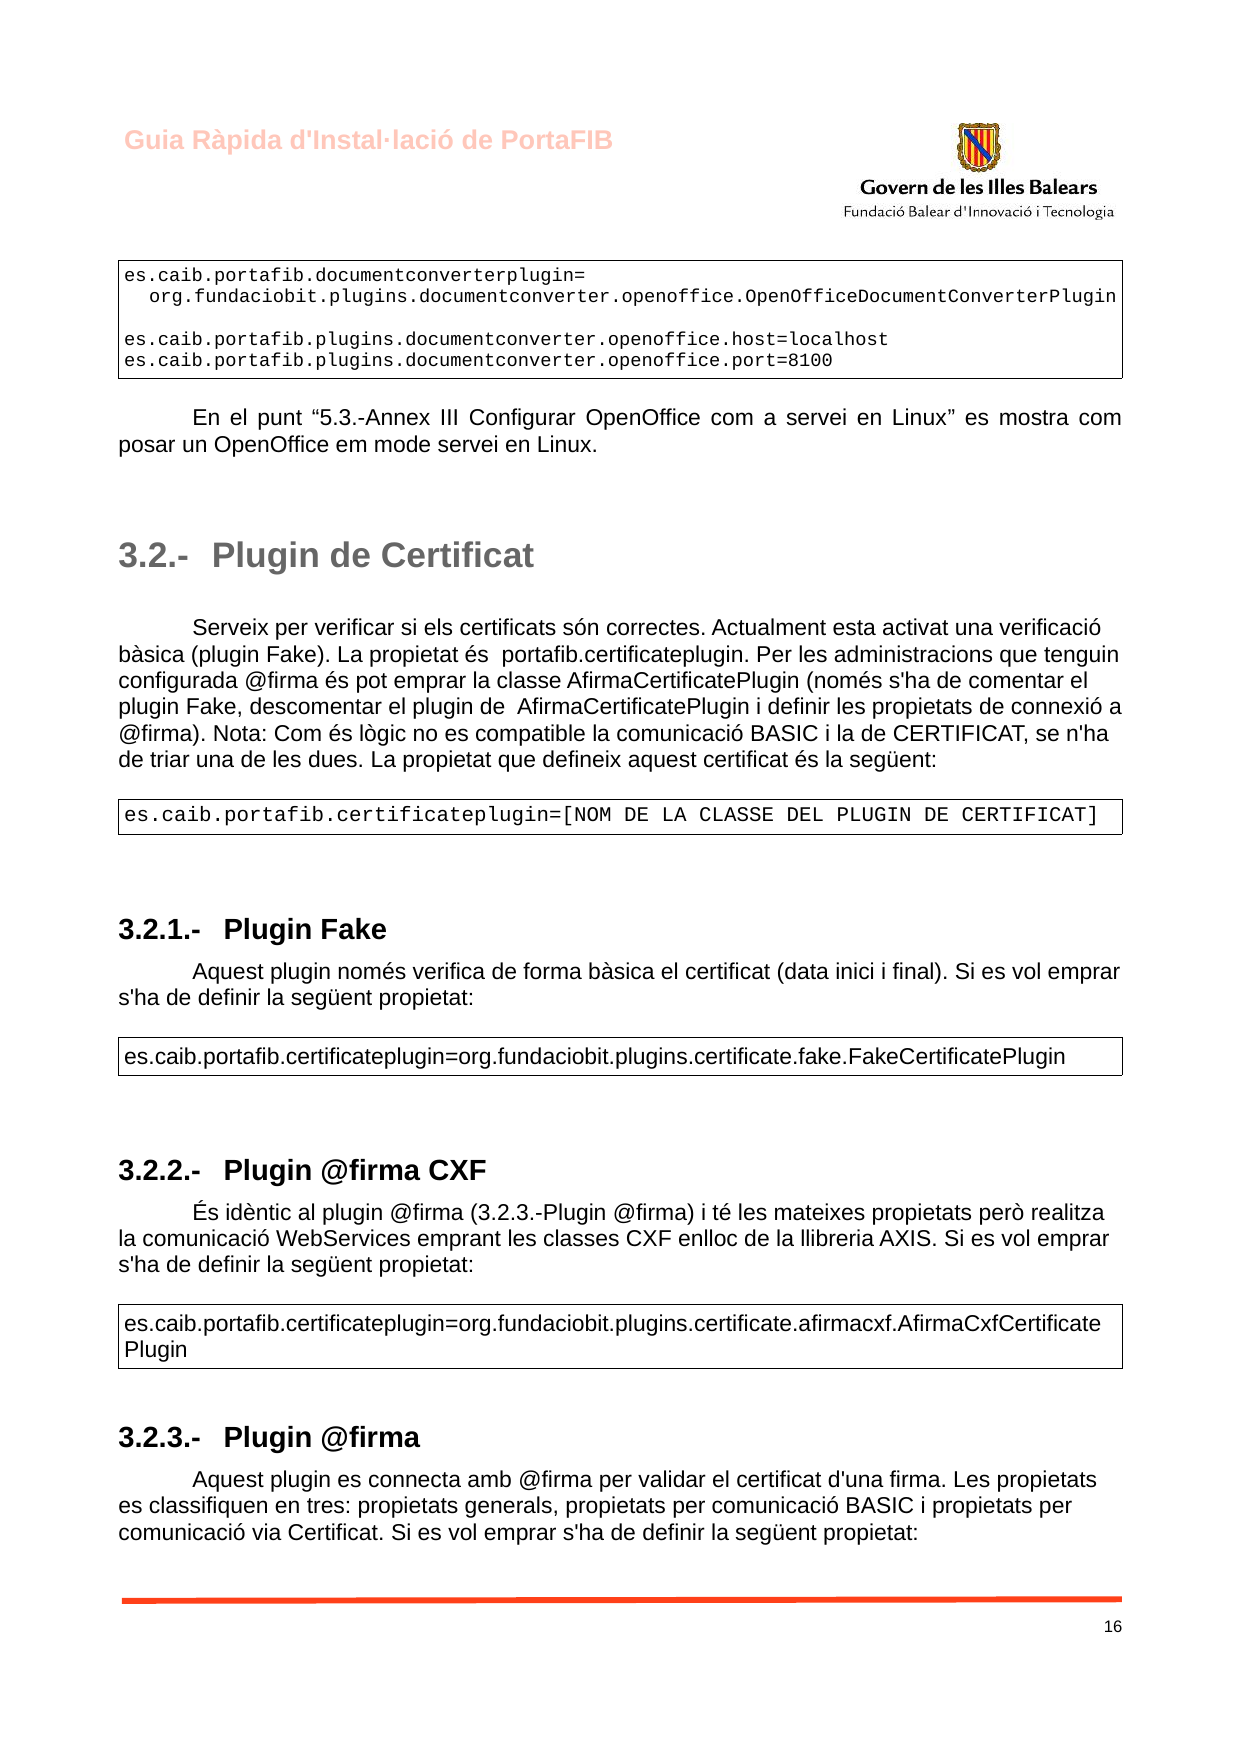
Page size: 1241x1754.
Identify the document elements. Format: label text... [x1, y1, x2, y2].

text Aquest plugin es connecta amb @firma per validar el certificat d'una firma. Les propietats es classifiquen en tres: propietats generals, propietats per comunicació BASIC i propietats per comunicació via Certificat. Si es vol emprar s'ha de definir la següent propietat: [118, 1466, 1122, 1545]
table_header es.caib.portafib.certificateplugin=org.fundaciobit.plugins.certificate.fake.FakeCertificatePlugin [119, 1038, 1122, 1075]
subtitle Plugin Fake [118, 912, 1122, 945]
table_header es.caib.portafib.certificateplugin=[NOM DE LA CLASSE DEL PLUGIN DE CERTIFICAT] [119, 800, 1122, 834]
table_header es.caib.portafib.documentconverterplugin= org.fundaciobit.plugins.documentconverter.openoffice.OpenOfficeDocumentConverterPlugin es.caib.portafib.plugins.documentconverter.openoffice.host=localhost es.caib.portafib.plugins.documentconverter.openoffice.port=8100 [119, 261, 1122, 378]
subtitle Plugin @firma [118, 1420, 1122, 1453]
text És idèntic al plugin @firma (3.2.3.-Plugin @firma) i té les mateixes propietats però realitza la comunicació WebServices emprant les classes CXF enlloc de la llibreria AXIS. Si es vol emprar s'ha de definir la següent propietat: [118, 1198, 1122, 1278]
picture [840, 123, 1117, 220]
text Aquest plugin només verifica de forma bàsica el certificat (data inici i final). Si es vol emprar s'ha de definir la següent propietat: [118, 958, 1122, 1010]
subtitle Plugin de Certificat [118, 534, 1122, 575]
table_header es.caib.portafib.certificateplugin=org.fundaciobit.plugins.certificate.afirmacxf.AfirmaCxfCertificatePlugin [119, 1305, 1122, 1368]
subtitle Plugin @firma CXF [118, 1152, 1122, 1186]
text Serveix per verificar si els certificats són correctes. Actualment esta activat una verificació bàsica (plugin Fake). La propietat és portafib.certificateplugin. Per les administracions que tenguin configurada @firma és pot emprar la classe AfirmaCertificatePlugin (només s'ha de comentar el plugin Fake, descomentar el plugin de AfirmaCertificatePlugin i definir les propietats de connexió a @firma). Nota: Com és lògic no es compatible la comunicació BASIC i la de CERTIFICAT, se n'ha de triar una de les dues. La propietat que defineix aquest certificat és la següent: [118, 614, 1122, 772]
text En el punt “5.3.-Annex III Configurar OpenOffice com a servei en Linux” es mostra com posar un OpenOffice em mode servei en Linux. [118, 404, 1122, 457]
